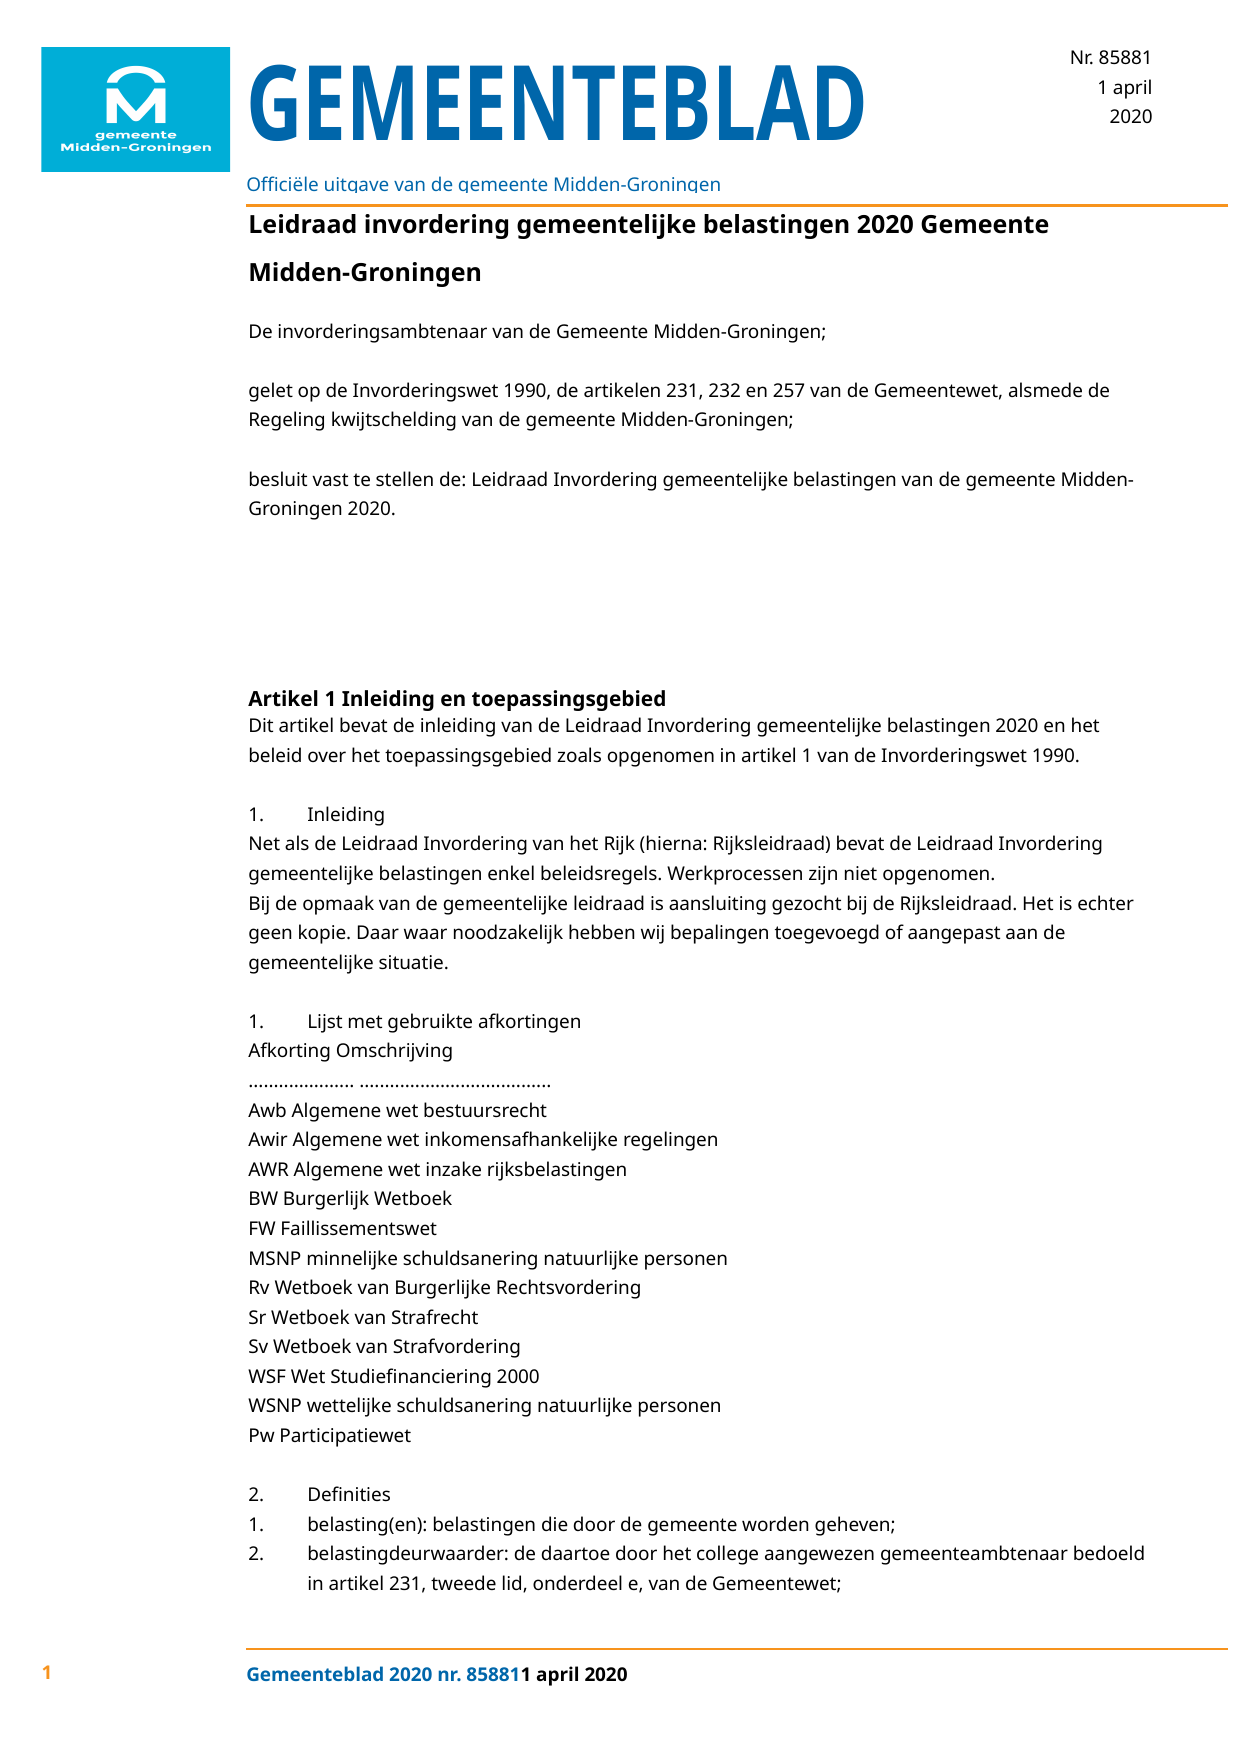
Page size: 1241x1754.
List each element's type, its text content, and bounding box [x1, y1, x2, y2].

text WSF Wet Studiefinanciering 2000 [248, 1363, 1152, 1389]
text De invorderingsambtenaar van de Gemeente Midden-Groningen; [248, 318, 1152, 344]
text Rv Wetboek van Burgerlijke Rechtsvordering [248, 1274, 1152, 1300]
text Sr Wetboek van Strafrecht [248, 1304, 1152, 1330]
picture [184, 146, 190, 153]
list belastingdeurwaarder: de daartoe door het college aangewezen gemeenteambtenaar bedoeld in artikel 231, tweede lid, onderdeel e, van de Gemeentewet; [248, 1541, 1152, 1596]
text BW Burgerlijk Wetboek [248, 1186, 1152, 1211]
list Definities [248, 1481, 1152, 1507]
text Awb Algemene wet bestuursrecht [248, 1097, 1152, 1123]
text Net als de Leidraad Invordering van het Rijk (hierna: Rijksleidraad) bevat de Leidraad Invordering gemeentelijke belastingen enkel beleidsregels. Werkprocessen zijn niet opgenomen. [248, 831, 1152, 886]
list belasting(en): belastingen die door de gemeente worden geheven; [248, 1511, 1152, 1537]
text besluit vast te stellen de: Leidraad Invordering gemeentelijke belastingen van de gemeente Midden-Groningen 2020. [248, 466, 1152, 521]
text Sv Wetboek van Strafvordering [248, 1333, 1152, 1359]
picture [107, 89, 165, 122]
text Bij de opmaak van de gemeentelijke leidraad is aansluiting gezocht bij de Rijksleidraad. Het is echter geen kopie. Daar waar noodzakelijk hebben wij bepalingen toegevoegd of aangepast aan de gemeentelijke situatie. [248, 890, 1152, 975]
text Awir Algemene wet inkomensafhankelijke regelingen [248, 1126, 1152, 1152]
text Leidraad invordering gemeentelijke belastingen 2020 Gemeente Midden-Groningen [248, 207, 1152, 288]
list Inleiding [248, 801, 1152, 827]
text WSNP wettelijke schuldsanering natuurlijke personen [248, 1393, 1152, 1418]
text Pw Participatiewet [248, 1422, 1152, 1448]
picture [108, 66, 164, 82]
text gelet op de Invorderingswet 1990, de artikelen 231, 232 en 257 van de Gemeentewet, alsmede de Regeling kwijtschelding van de gemeente Midden-Groningen; [248, 377, 1152, 432]
text Afkorting Omschrijving [248, 1038, 1152, 1063]
text MSNP minnelijke schuldsanering natuurlijke personen [248, 1245, 1152, 1271]
text Artikel 1 Inleiding en toepassingsgebied [248, 684, 1152, 712]
text ..................... ...................................... [248, 1067, 1152, 1093]
list Lijst met gebruikte afkortingen [248, 1008, 1152, 1034]
text Dit artikel bevat de inleiding van de Leidraad Invordering gemeentelijke belastingen 2020 en het beleid over het toepassingsgebied zoals opgenomen in artikel 1 van de Invorderingswet 1990. [248, 712, 1152, 768]
text AWR Algemene wet inzake rijksbelastingen [248, 1156, 1152, 1182]
text FW Faillissementswet [248, 1215, 1152, 1241]
